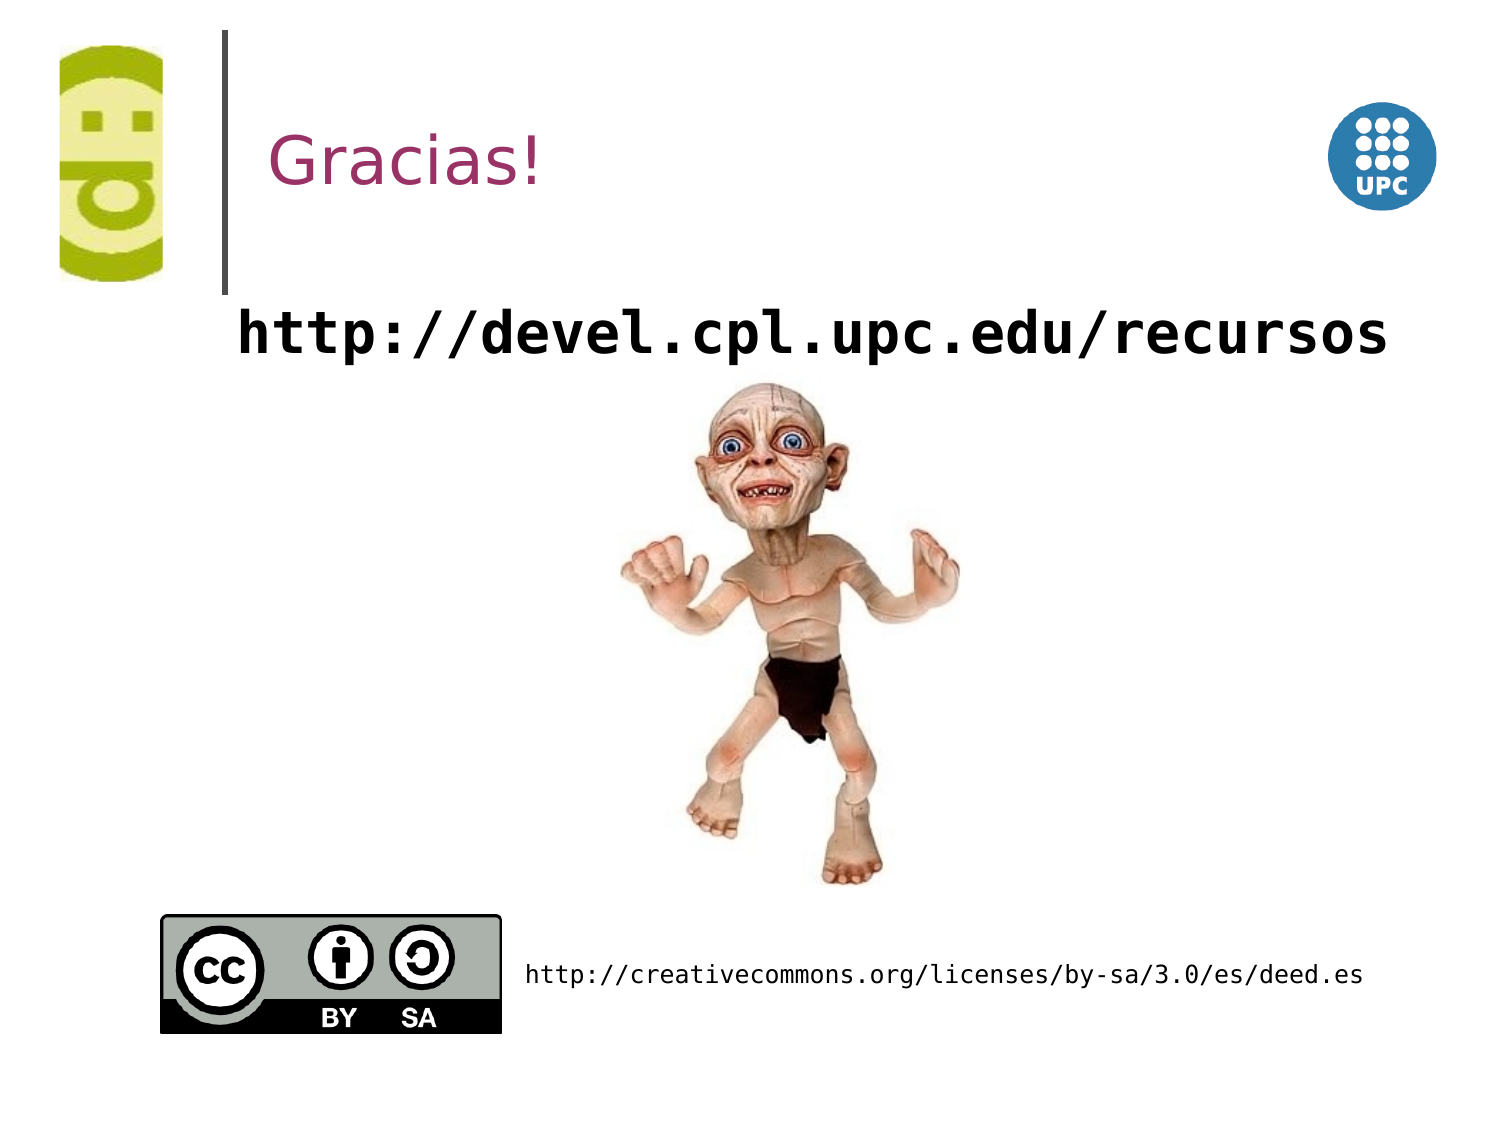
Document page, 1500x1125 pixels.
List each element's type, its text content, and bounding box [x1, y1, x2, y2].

subtitle http://devel.cpl.upc.edu/recursos [236, 265, 1418, 402]
text_box http://creativecommons.org/licenses/by-sa/3.0/es/deed.es [502, 944, 1388, 1004]
picture [1329, 96, 1442, 216]
picture [160, 914, 502, 1034]
picture [548, 402, 1034, 944]
picture [60, 46, 162, 281]
title Gracias! [252, 60, 1329, 264]
